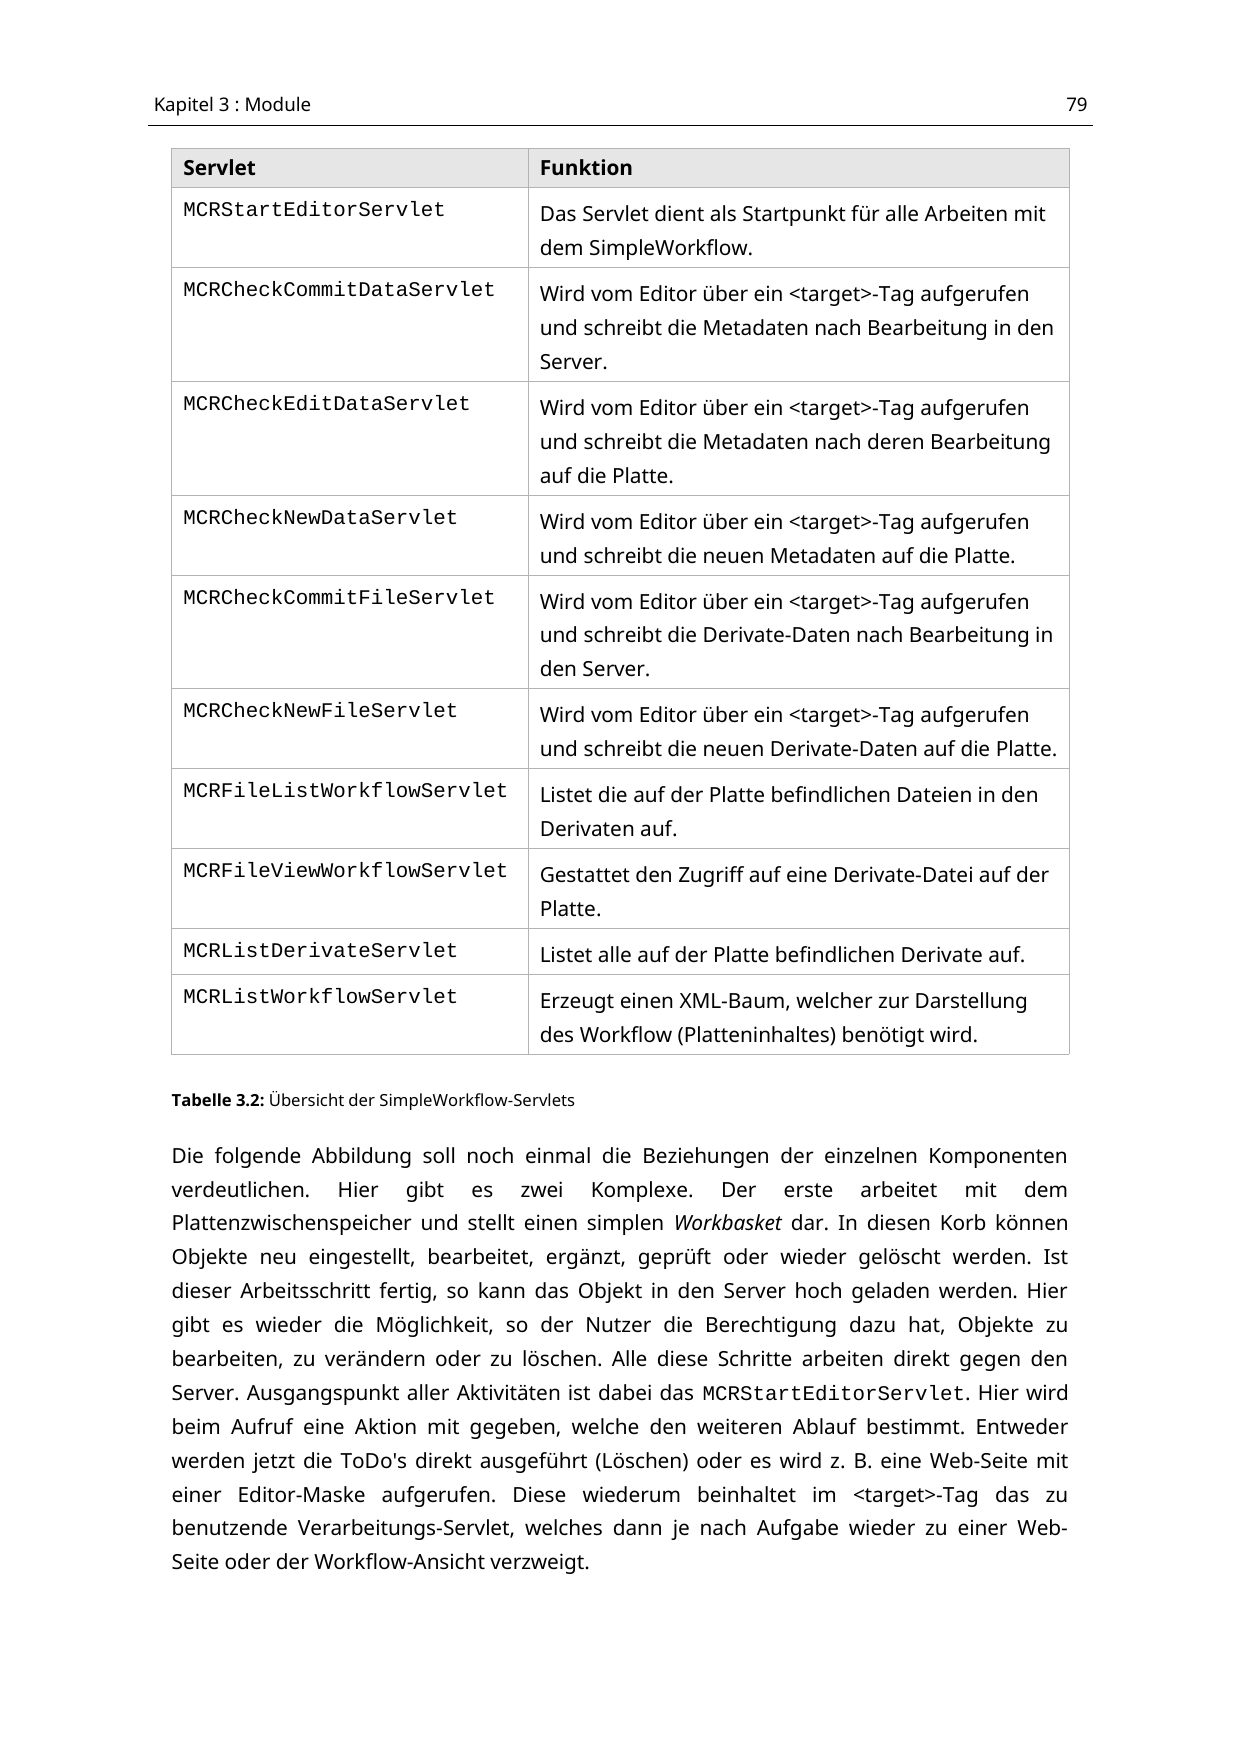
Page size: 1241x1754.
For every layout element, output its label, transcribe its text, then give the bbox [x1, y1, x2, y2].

table_cell Das Servlet dient als Startpunkt für alle Arbeiten mit dem SimpleWorkflow. [529, 188, 1069, 267]
table_cell MCRStartEditorServlet [172, 188, 528, 267]
table_cell MCRCheckCommitFileServlet [172, 576, 528, 688]
table_cell Wird vom Editor über ein <target>-Tag aufgerufen und schreibt die neuen Derivate-Daten auf die Platte. [529, 689, 1069, 768]
table_cell MCRCheckNewDataServlet [172, 496, 528, 575]
table_cell MCRListWorkflowServlet [172, 975, 528, 1054]
table_cell Listet die auf der Platte befindlichen Dateien in den Derivaten auf. [529, 769, 1069, 848]
table_cell MCRFileViewWorkflowServlet [172, 849, 528, 928]
table_cell Wird vom Editor über ein <target>-Tag aufgerufen und schreibt die Metadaten nach Bearbeitung in den Server. [529, 268, 1069, 381]
table_cell Erzeugt einen XML-Baum, welcher zur Darstellung des Workflow (Platteninhaltes) benötigt wird. [529, 975, 1069, 1054]
table_cell Gestattet den Zugriff auf eine Derivate-Datei auf der Platte. [529, 849, 1069, 928]
table_header Servlet [172, 149, 528, 187]
table_cell Wird vom Editor über ein <target>-Tag aufgerufen und schreibt die Derivate-Daten nach Bearbeitung in den Server. [529, 576, 1069, 688]
table_cell MCRFileListWorkflowServlet [172, 769, 528, 848]
table_cell MCRCheckNewFileServlet [172, 689, 528, 768]
table_cell MCRCheckCommitDataServlet [172, 268, 528, 381]
text Die folgende Abbildung soll noch einmal die Beziehungen der einzelnen Komponenten verdeutlichen. Hier gibt es zwei Komplexe. Der erste arbeitet mit dem Plattenzwischenspeicher und stellt einen simplen Workbasket dar. In diesen Korb können Objekte neu eingestellt, bearbeitet, ergänzt, geprüft oder wieder gelöscht werden. Ist dieser Arbeitsschritt fertig, so kann das Objekt in den Server hoch geladen werden. Hier gibt es wieder die Möglichkeit, so der Nutzer die Berechtigung dazu hat, Objekte zu bearbeiten, zu verändern oder zu löschen. Alle diese Schritte arbeiten direkt gegen den Server. Ausgangspunkt aller Aktivitäten ist dabei das MCRStartEditorServlet. Hier wird beim Aufruf eine Aktion mit gegeben, welche den weiteren Ablauf bestimmt. Entweder werden jetzt die ToDo's direkt ausgeführt (Löschen) oder es wird z. B. eine Web-Seite mit einer Editor-Maske aufgerufen. Diese wiederum beinhaltet im <target>-Tag das zu benutzende Verarbeitungs-Servlet, welches dann je nach Aufgabe wieder zu einer Web-Seite oder der Workflow-Ansicht verzweigt. [171, 1141, 1069, 1576]
table_cell Wird vom Editor über ein <target>-Tag aufgerufen und schreibt die neuen Metadaten auf die Platte. [529, 496, 1069, 575]
table_cell MCRListDerivateServlet [172, 929, 528, 974]
text Tabelle 3.2: Übersicht der SimpleWorkflow-Servlets [171, 1088, 1069, 1111]
table_cell MCRCheckEditDataServlet [172, 382, 528, 495]
table_cell Wird vom Editor über ein <target>-Tag aufgerufen und schreibt die Metadaten nach deren Bearbeitung auf die Platte. [529, 382, 1069, 495]
table_header Funktion [529, 149, 1069, 187]
table_cell Listet alle auf der Platte befindlichen Derivate auf. [529, 929, 1069, 974]
